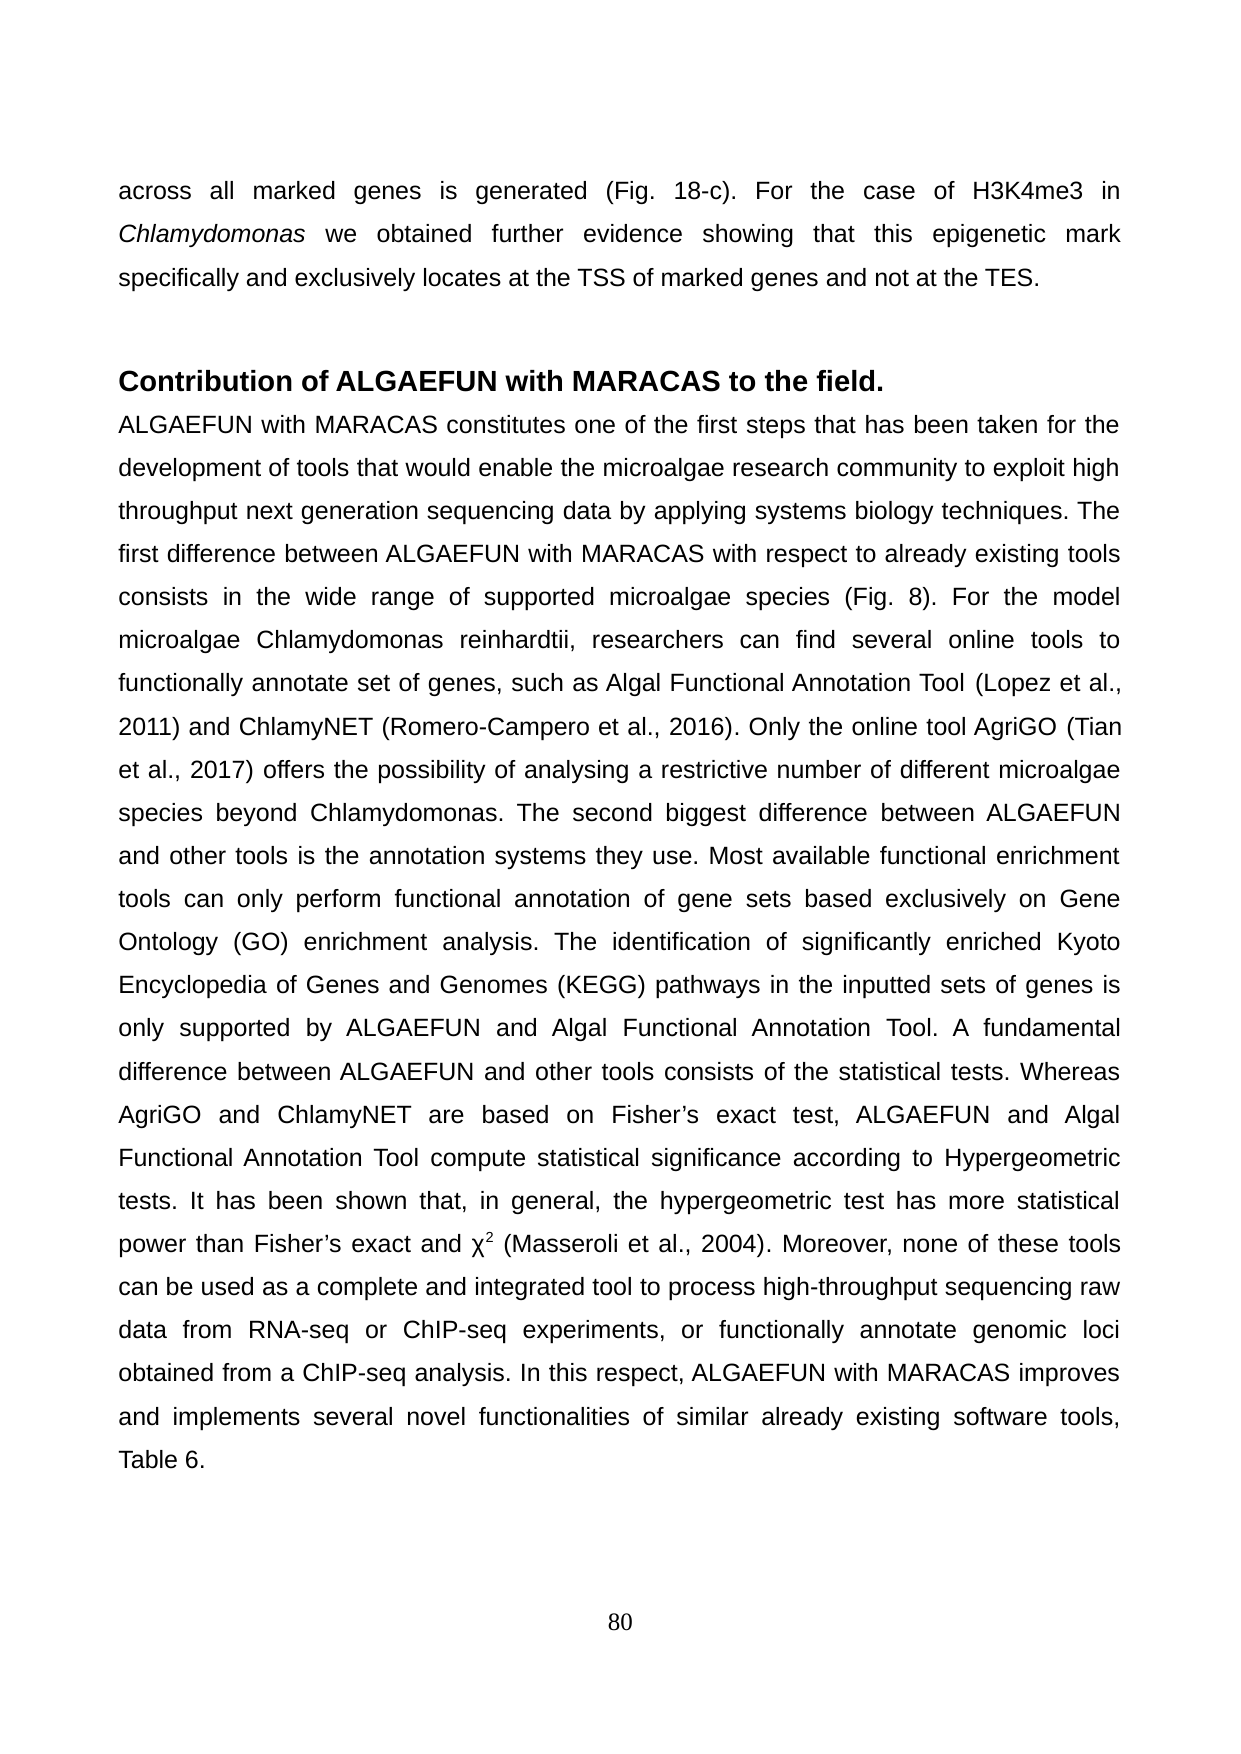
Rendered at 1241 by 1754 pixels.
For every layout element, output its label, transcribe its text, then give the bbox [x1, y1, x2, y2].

subtitle Contribution of ALGAEFUN with MARACAS to the field. [118, 364, 1122, 397]
text ALGAEFUN with MARACAS constitutes one of the first steps that has been taken for the development of tools that would enable the microalgae research community to exploit high throughput next generation sequencing data by applying systems biology techniques. The first difference between ALGAEFUN with MARACAS with respect to already existing tools consists in the wide range of supported microalgae species (Fig. 8). For the model microalgae Chlamydomonas reinhardtii, researchers can find several online tools to functionally annotate set of genes, such as Algal Functional Annotation Tool (Lopez et al., 2011)⁠ and ChlamyNET (Romero-Campero et al., 2016)⁠. Only the online tool AgriGO (Tian et al., 2017)⁠ offers the possibility of analysing a restrictive number of different microalgae species beyond Chlamydomonas. The second biggest difference between ALGAEFUN and other tools is the annotation systems they use. Most available functional enrichment tools can only perform functional annotation of gene sets based exclusively on Gene Ontology (GO) enrichment analysis. The identification of significantly enriched Kyoto Encyclopedia of Genes and Genomes (KEGG) pathways in the inputted sets of genes is only supported by ALGAEFUN and Algal Functional Annotation Tool. A fundamental difference between ALGAEFUN and other tools consists of the statistical tests. Whereas AgriGO and ChlamyNET are based on Fisher’s exact test, ALGAEFUN and Algal Functional Annotation Tool compute statistical significance according to Hypergeometric tests. It has been shown that, in general, the hypergeometric test has more statistical power than Fisher’s exact and χ2 (Masseroli et al., 2004)⁠. Moreover, none of these tools can be used as a complete and integrated tool to process high-throughput sequencing raw data from RNA-seq or ChIP-seq experiments, or functionally annotate genomic loci obtained from a ChIP-seq analysis. In this respect, ALGAEFUN with MARACAS improves and implements several novel functionalities of similar already existing software tools, Table 6. [118, 410, 1122, 1473]
text across all marked genes is generated (Fig. 18-c). For the case of H3K4me3 in Chlamydomonas we obtained further evidence showing that this epigenetic mark specifically and exclusively locates at the TSS of marked genes and not at the TES. [118, 176, 1122, 291]
